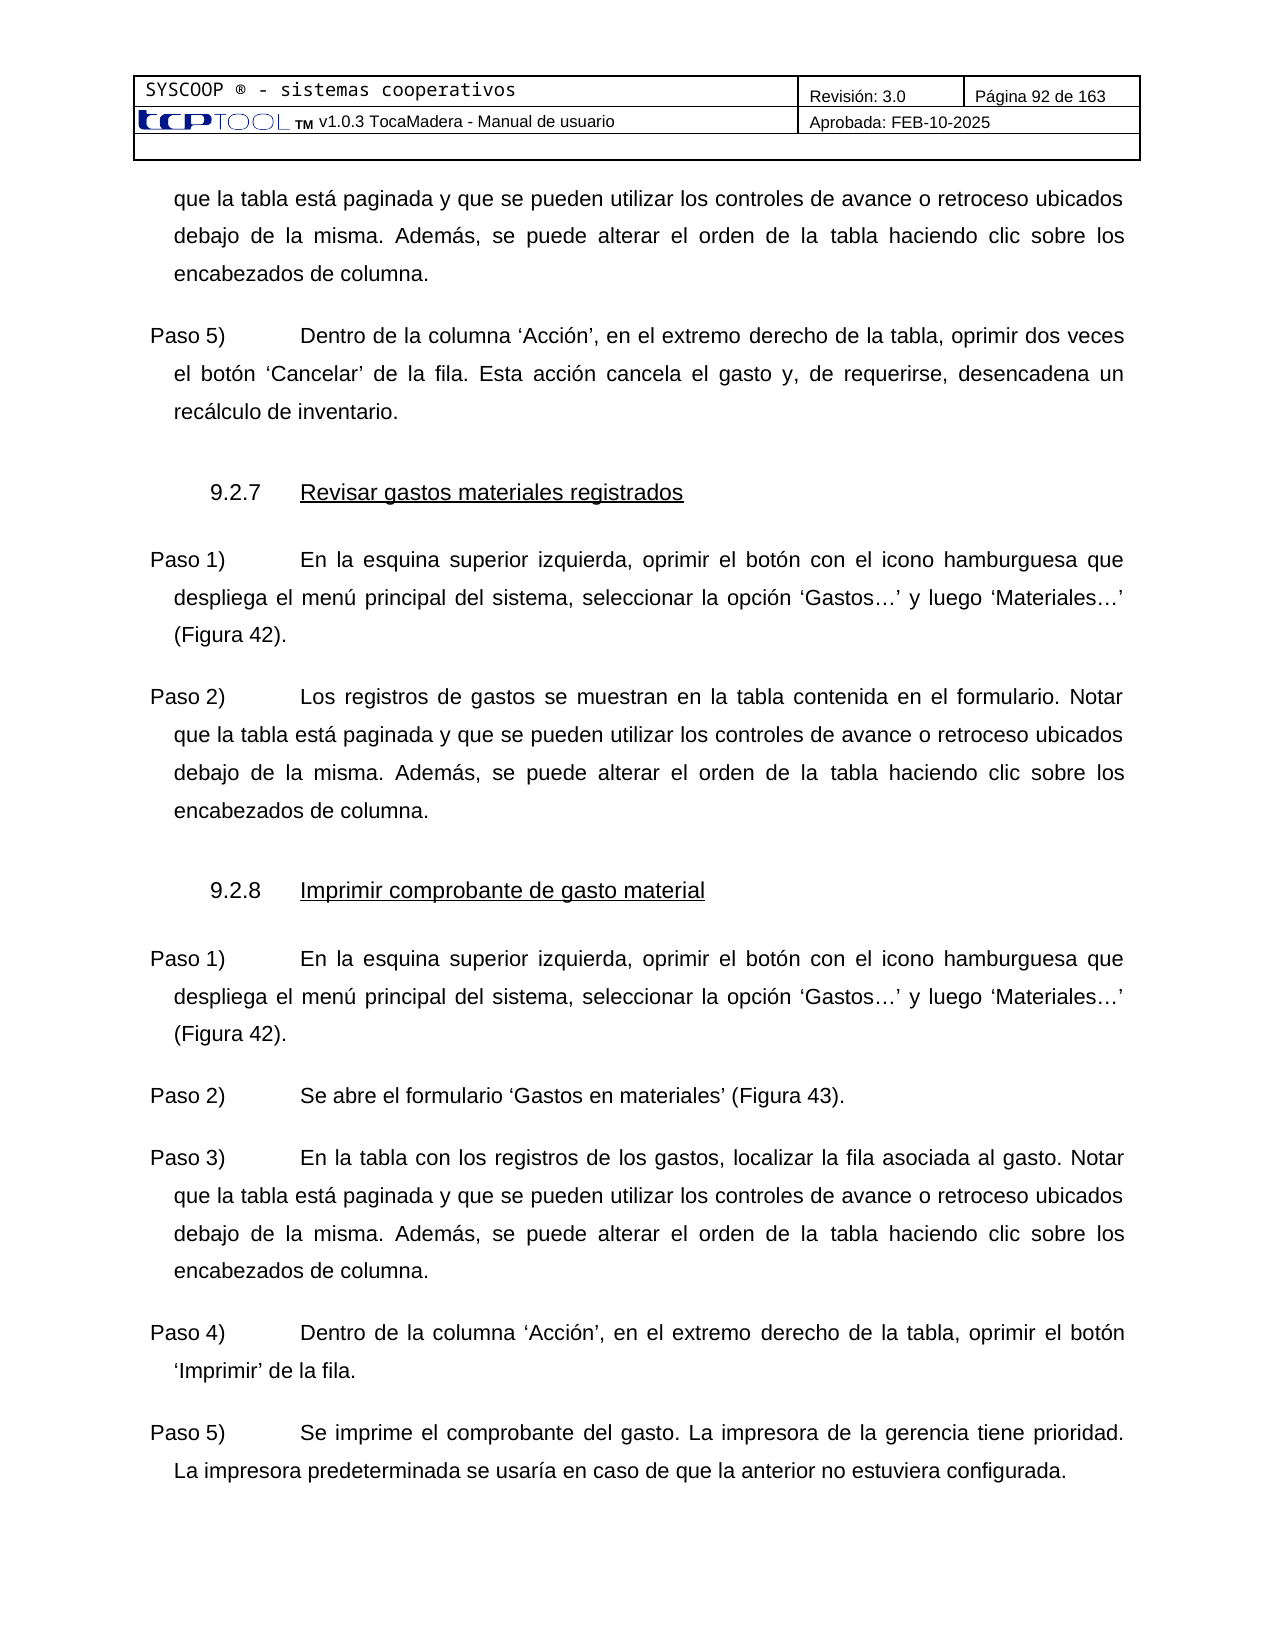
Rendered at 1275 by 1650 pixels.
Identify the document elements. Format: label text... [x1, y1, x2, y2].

subtitle Imprimir comprobante de gasto material [210, 877, 1125, 904]
list que la tabla está paginada y que se pueden utilizar los controles de avance o retroceso ubicados debajo de la misma. Además, se puede alterar el orden de la tabla haciendo clic sobre los encabezados de columna. [150, 186, 1125, 286]
list Se imprime el comprobante del gasto. La impresora de la gerencia tiene prioridad. La impresora predeterminada se usaría en caso de que la anterior no estuviera configurada. [150, 1420, 1125, 1483]
picture [138, 110, 290, 130]
list En la tabla con los registros de los gastos, localizar la fila asociada al gasto. Notar que la tabla está paginada y que se pueden utilizar los controles de avance o retroceso ubicados debajo de la misma. Además, se puede alterar el orden de la tabla haciendo clic sobre los encabezados de columna. [150, 1145, 1125, 1283]
subtitle Revisar gastos materiales registrados [210, 478, 1125, 505]
list En la esquina superior izquierda, oprimir el botón con el icono hamburguesa que despliega el menú principal del sistema, seleccionar la opción ‘Gastos…’ y luego ‘Materiales…’ (Figura 42). [150, 946, 1125, 1047]
list Dentro de la columna ‘Acción’, en el extremo derecho de la tabla, oprimir el botón ‘Imprimir’ de la fila. [150, 1320, 1125, 1383]
list Dentro de la columna ‘Acción’, en el extremo derecho de la tabla, oprimir dos veces el botón ‘Cancelar’ de la fila. Esta acción cancela el gasto y, de requerirse, desencadena un recálculo de inventario. [150, 323, 1125, 424]
list Se abre el formulario ‘Gastos en materiales’ (Figura 43). [150, 1083, 1125, 1108]
list En la esquina superior izquierda, oprimir el botón con el icono hamburguesa que despliega el menú principal del sistema, seleccionar la opción ‘Gastos…’ y luego ‘Materiales…’ (Figura 42). [150, 547, 1125, 648]
list Los registros de gastos se muestran en la tabla contenida en el formulario. Notar que la tabla está paginada y que se pueden utilizar los controles de avance o retroceso ubicados debajo de la misma. Además, se puede alterar el orden de la tabla haciendo clic sobre los encabezados de columna. [150, 684, 1125, 823]
